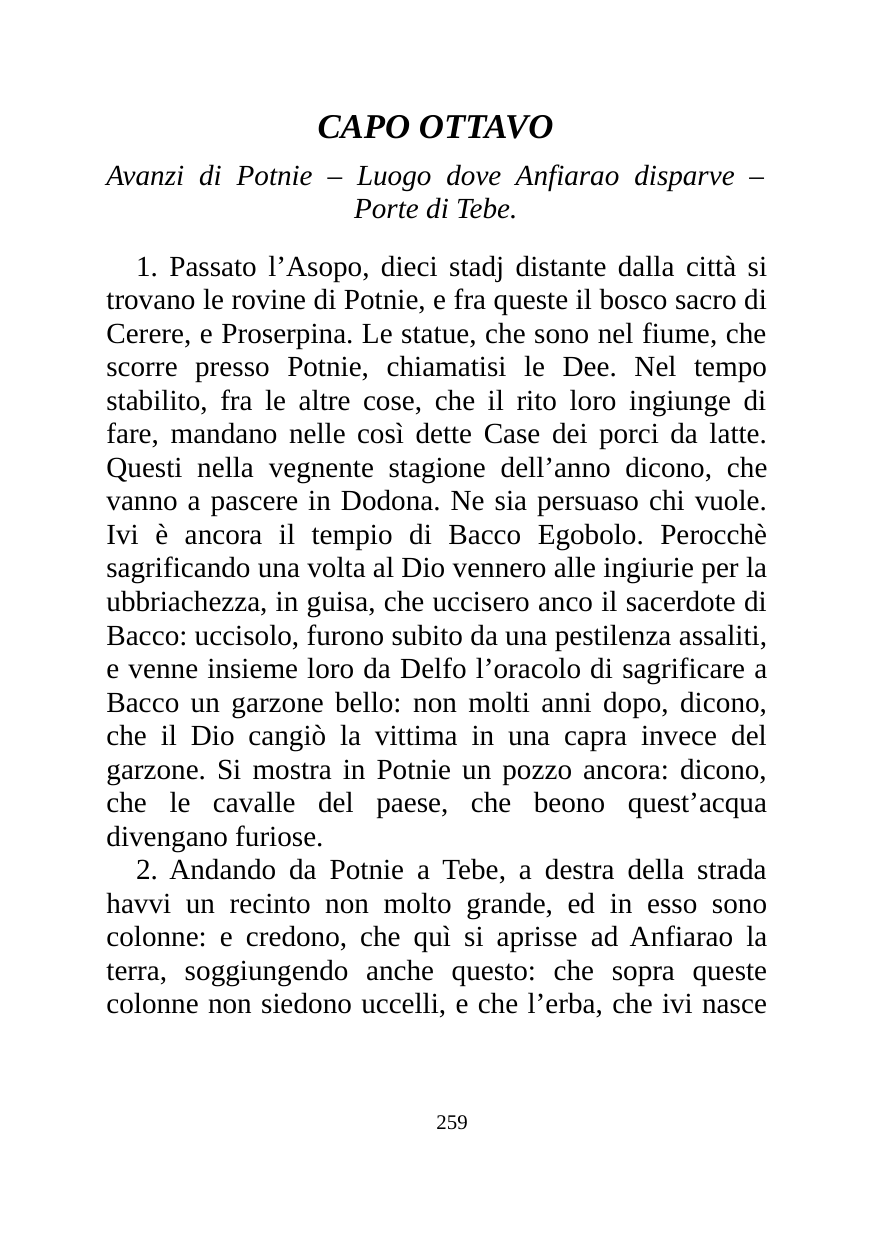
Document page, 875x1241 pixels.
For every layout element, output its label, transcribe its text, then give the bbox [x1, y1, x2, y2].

text 1. Passato l’Asopo, dieci stadj distante dalla città si trovano le rovine di Potnie, e fra queste il bosco sacro di Cerere, e Proserpina. Le statue, che sono nel fiume, che scorre presso Potnie, chiamatisi le Dee. Nel tempo stabilito, fra le altre cose, che il rito loro ingiunge di fare, mandano nelle così dette Case dei porci da latte. Questi nella vegnente stagione dell’anno dicono, che vanno a pascere in Dodona. Ne sia persuaso chi vuole. Ivi è ancora il tempio di Bacco Egobolo. Perocchè sagrificando una volta al Dio vennero alle ingiurie per la ubbriachezza, in guisa, che uccisero anco il sacerdote di Bacco: uccisolo, furono subito da una pestilenza assaliti, e venne insieme loro da Delfo l’oracolo di sagrificare a Bacco un garzone bello: non molti anni dopo, dicono, che il Dio cangiò la vittima in una capra invece del garzone. Si mostra in Potnie un pozzo ancora: dicono, che le cavalle del paese, che beono quest’acqua divengano furiose. [106, 249, 768, 852]
subtitle CAPO OTTAVO [106, 106, 768, 146]
text 2. Andando da Potnie a Tebe, a destra della strada havvi un recinto non molto grande, ed in esso sono colonne: e credono, che quì si aprisse ad Anfiarao la terra, soggiungendo anche questo: che sopra queste colonne non siedono uccelli, e che l’erba, che ivi nasce [106, 852, 768, 1020]
text Avanzi di Potnie – Luogo dove Anfiarao disparve – Porte di Tebe. [106, 158, 768, 225]
